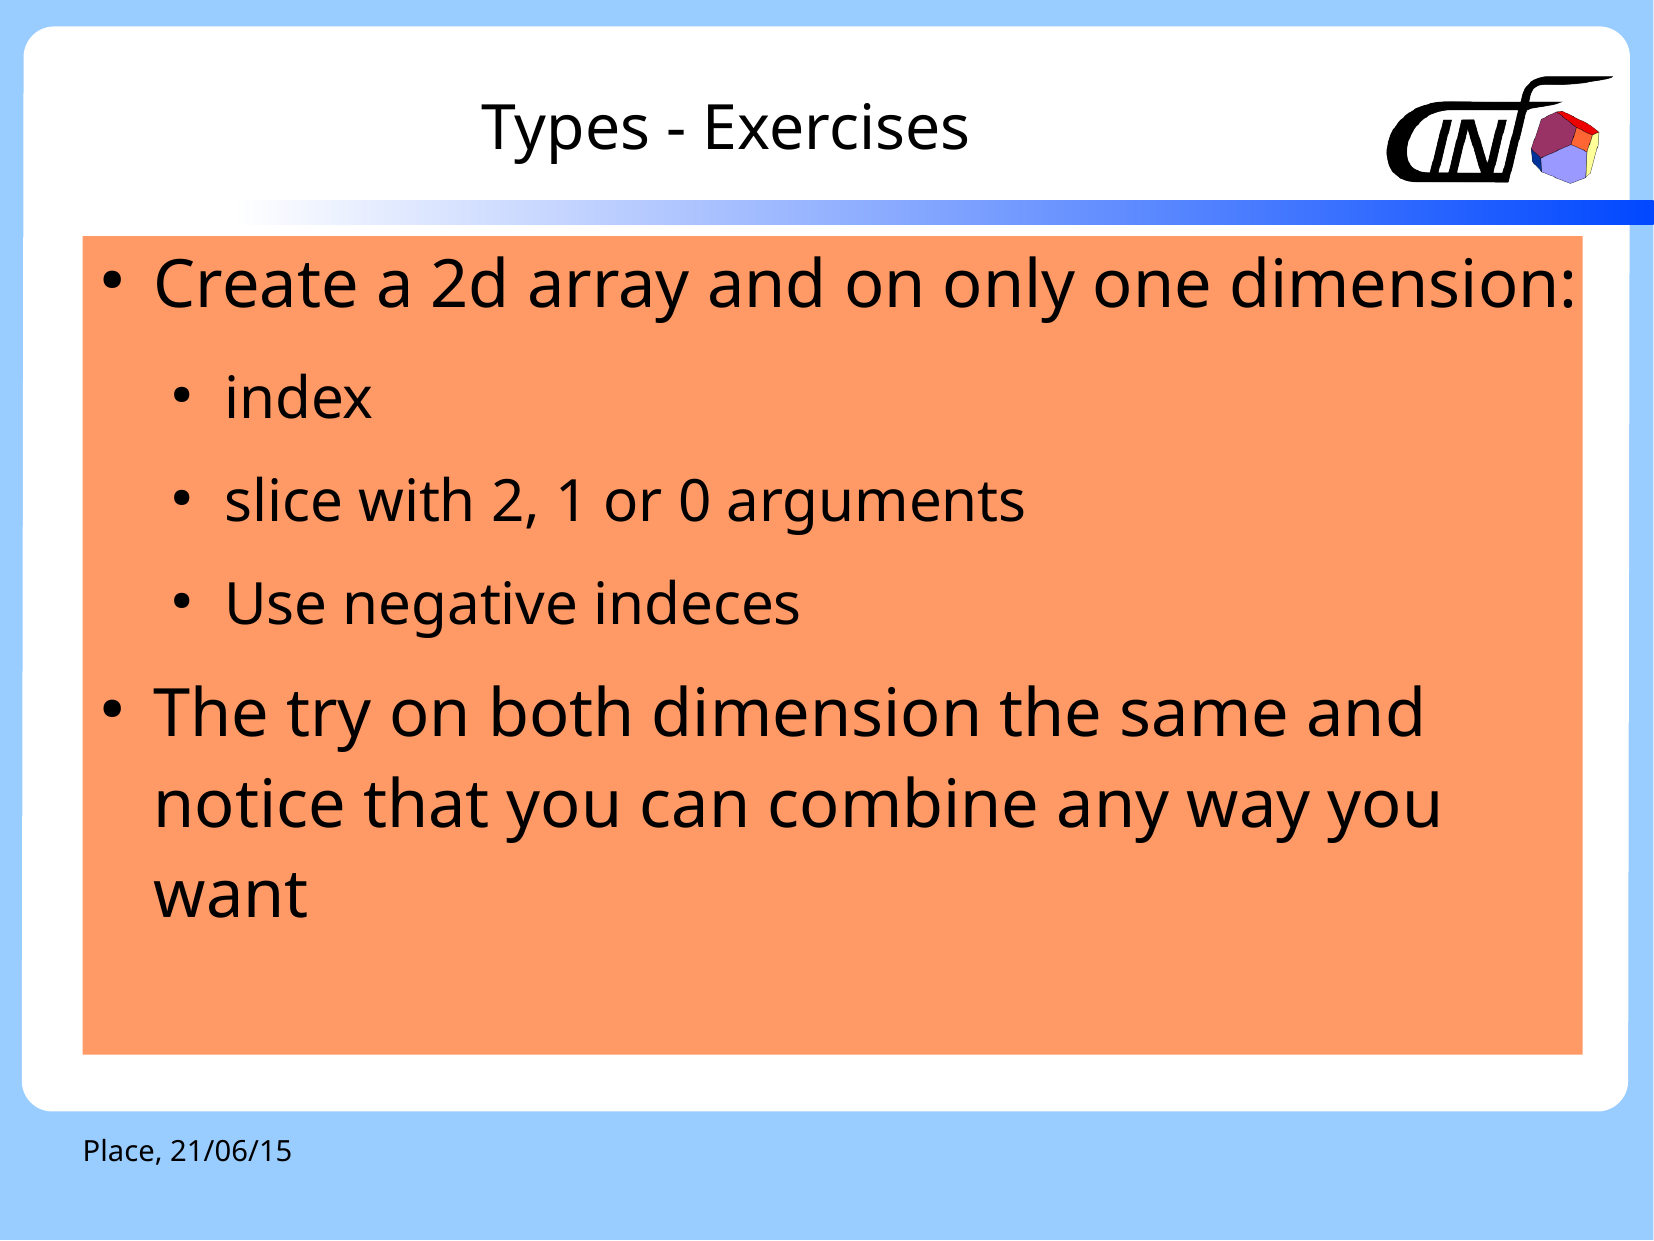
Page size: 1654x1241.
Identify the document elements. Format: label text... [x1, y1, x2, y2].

title Types - Exercises [82, 49, 1371, 201]
list Create a 2d array and on only one dimension: index slice with 2, 1 or 0 arguments Use negative indeces The try on both dimension the same and notice that you can combine any way you want [82, 236, 1583, 1055]
picture [1386, 76, 1613, 184]
